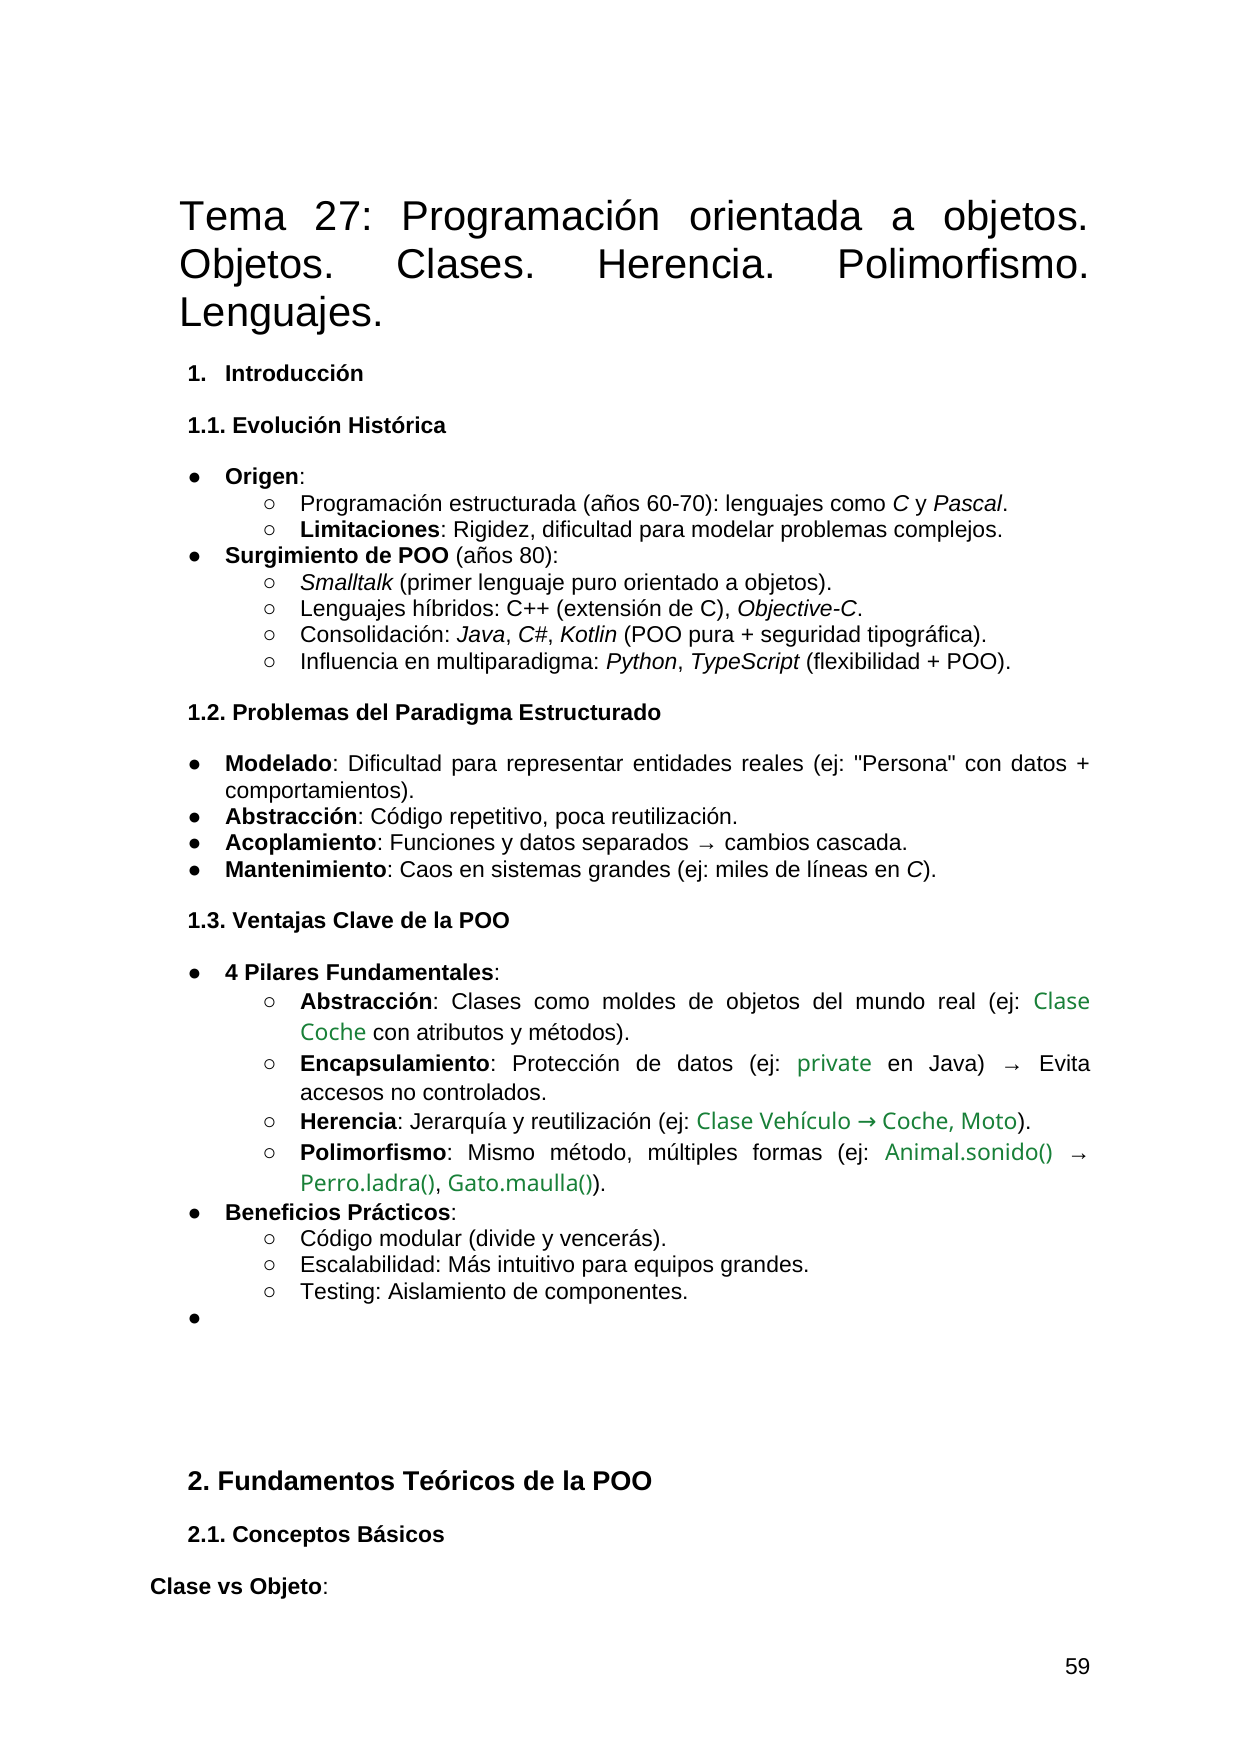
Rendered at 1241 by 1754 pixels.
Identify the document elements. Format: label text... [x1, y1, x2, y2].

list Consolidación: Java, C#, Kotlin (POO pura + seguridad tipográfica). [262, 621, 1090, 648]
subtitle 1.3. Ventajas Clave de la POO [187, 907, 1090, 933]
list Mantenimiento: Caos en sistemas grandes (ej: miles de líneas en C). [187, 856, 1090, 882]
list Encapsulamiento: Protección de datos (ej: private en Java) → Evita accesos no controlados. [262, 1047, 1090, 1105]
list Abstracción: Clases como moldes de objetos del mundo real (ej: Clase Coche con atributos y métodos). [262, 985, 1090, 1047]
subtitle 1.1. Evolución Histórica [187, 412, 1090, 438]
text Clase vs Objeto: [150, 1573, 1090, 1599]
list Polimorfismo: Mismo método, múltiples formas (ej: Animal.sonido() → Perro.ladra(), Gato.maulla()). [262, 1136, 1090, 1199]
list Modelado: Dificultad para representar entidades reales (ej: "Persona" con datos + comportamientos). [187, 750, 1090, 803]
list Programación estructurada (años 60-70): lenguajes como C y Pascal. [262, 489, 1090, 516]
subtitle 2. Fundamentos Teóricos de la POO [187, 1465, 1090, 1496]
list Surgimiento de POO (años 80): [187, 542, 1090, 568]
subtitle Introducción [187, 360, 1090, 387]
list Abstracción: Código repetitivo, poca reutilización. [187, 803, 1090, 829]
list 4 Pilares Fundamentales: [187, 958, 1090, 985]
list Acoplamiento: Funciones y datos separados → cambios cascada. [187, 829, 1090, 856]
list Código modular (divide y vencerás). [262, 1225, 1090, 1251]
list Smalltalk (primer lenguaje puro orientado a objetos). [262, 568, 1090, 595]
list Limitaciones: Rigidez, dificultad para modelar problemas complejos. [262, 516, 1090, 542]
list Herencia: Jerarquía y reutilización (ej: Clase Vehículo → Coche, Moto). [262, 1105, 1090, 1136]
list Origen: [187, 463, 1090, 489]
subtitle 2.1. Conceptos Básicos [187, 1521, 1090, 1548]
list Lenguajes híbridos: C++ (extensión de C), Objective-C. [262, 595, 1090, 621]
subtitle 1.2. Problemas del Paradigma Estructurado [187, 699, 1090, 725]
list Influencia en multiparadigma: Python, TypeScript (flexibilidad + POO). [262, 648, 1090, 674]
subtitle Tema 27: Programación orientada a objetos. Objetos. Clases. Herencia. Polimorfismo. Lenguajes. [179, 192, 1090, 335]
list Testing: Aislamiento de componentes. [262, 1278, 1090, 1304]
list Escalabilidad: Más intuitivo para equipos grandes. [262, 1251, 1090, 1278]
list Beneficios Prácticos: [187, 1199, 1090, 1225]
